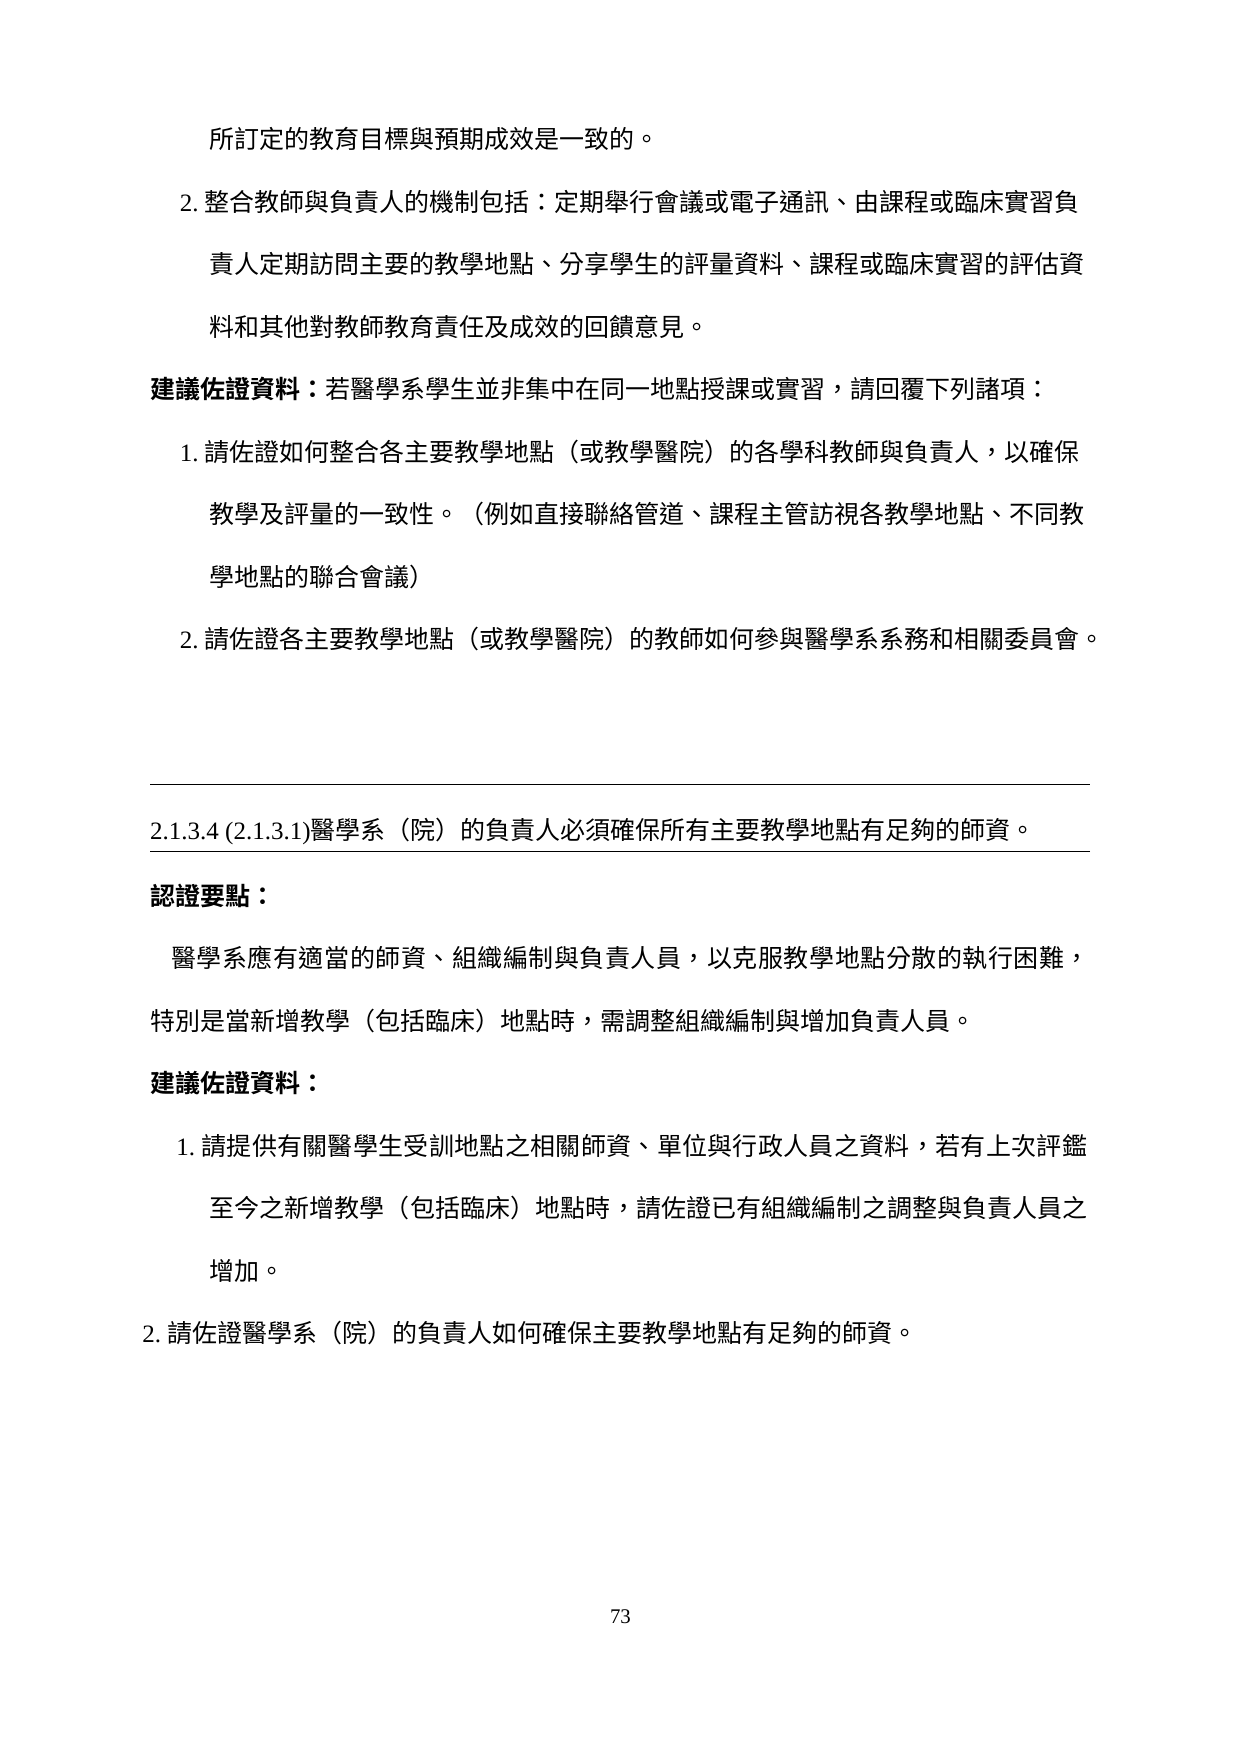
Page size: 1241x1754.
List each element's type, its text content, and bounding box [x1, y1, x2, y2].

list 請佐證各主要教學地點（或教學醫院）的教師如何參與醫學系系務和相關委員會。 [179, 596, 1090, 659]
text 建議佐證資料：若醫學系學生並非集中在同一地點授課或實習，請回覆下列諸項： [150, 346, 1090, 409]
list 所訂定的教育目標與預期成效是一致的。 [179, 96, 1090, 159]
list 請提供有關醫學生受訓地點之相關師資、單位與行政人員之資料，若有上次評鑑至今之新增教學（包括臨床）地點時，請佐證已有組織編制之調整與負責人員之增加。 [176, 1102, 1090, 1290]
text 醫學系應有適當的師資、組織編制與負責人員，以克服教學地點分散的執行困難，特別是當新增教學（包括臨床）地點時，需調整組織編制與增加負責人員。 [150, 915, 1090, 1040]
list 請佐證醫學系（院）的負責人如何確保主要教學地點有足夠的師資。 [142, 1290, 1090, 1352]
text 建議佐證資料： [150, 1040, 1090, 1102]
list 整合教師與負責人的機制包括：定期舉行會議或電子通訊、由課程或臨床實習負責人定期訪問主要的教學地點、分享學生的評量資料、課程或臨床實習的評估資料和其他對教師教育責任及成效的回饋意見。 [179, 159, 1090, 346]
list 請佐證如何整合各主要教學地點（或教學醫院）的各學科教師與負責人，以確保教學及評量的一致性。（例如直接聯絡管道、課程主管訪視各教學地點、不同教學地點的聯合會議） [179, 409, 1090, 596]
text 2.1.3.4 (2.1.3.1)醫學系（院）的負責人必須確保所有主要教學地點有足夠的師資。 [150, 785, 1090, 851]
text 認證要點： [150, 852, 1090, 915]
